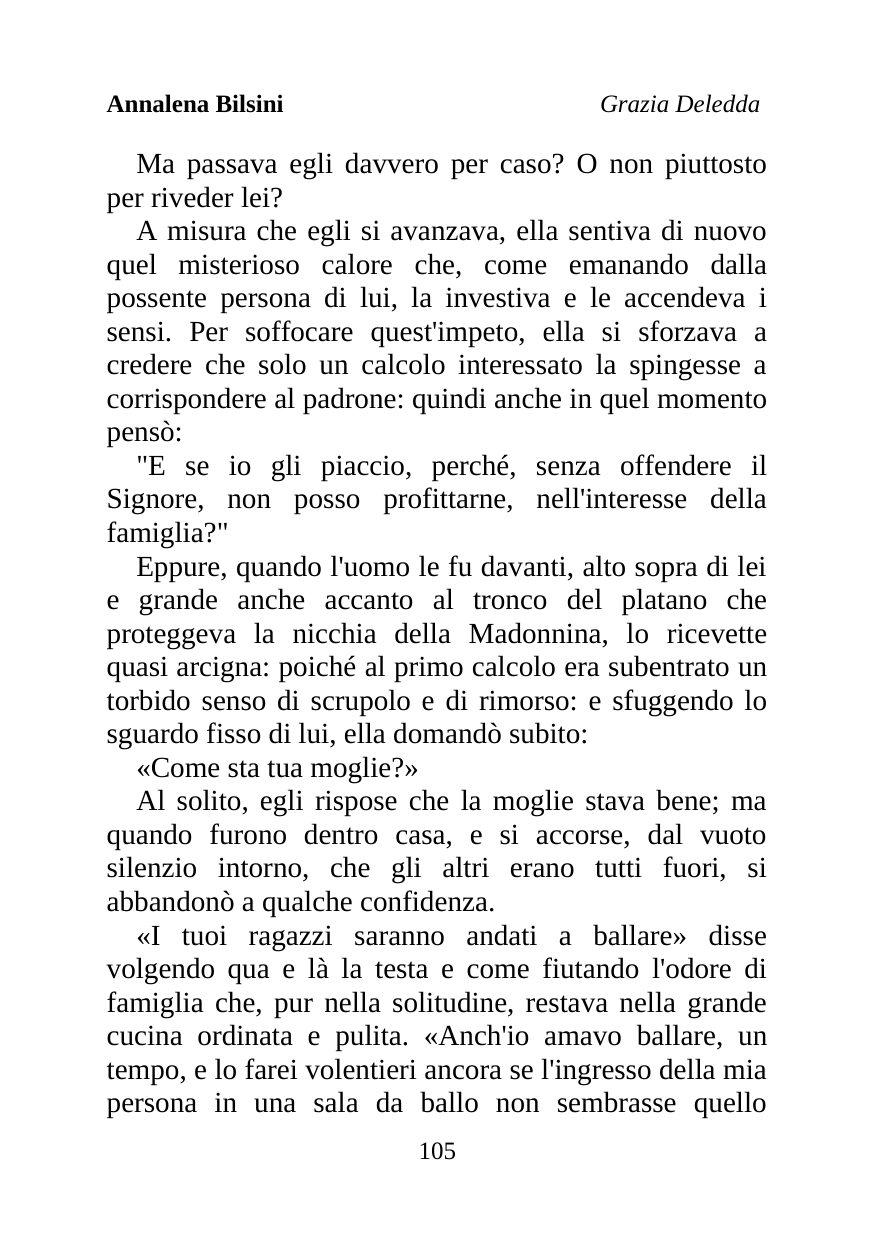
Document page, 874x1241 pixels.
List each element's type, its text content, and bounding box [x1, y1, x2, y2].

text A misura che egli si avanzava, ella sentiva di nuovo quel misterioso calore che, come emanando dalla possente persona di lui, la investiva e le accendeva i sensi. Per soffocare quest'impeto, ella si sforzava a credere che solo un calcolo interessato la spingesse a corrispondere al padrone: quindi anche in quel momento pensò: [106, 213, 768, 448]
text «Come sta tua moglie?» [106, 750, 768, 783]
text «I tuoi ragazzi saranno andati a ballare» disse volgendo qua e là la testa e come fiutando l'odore di famiglia che, pur nella solitudine, restava nella grande cucina ordinata e pulita. «Anch'io amavo ballare, un tempo, e lo farei volentieri ancora se l'ingresso della mia persona in una sala da ballo non sembrasse quello [106, 918, 768, 1119]
text Ma passava egli davvero per caso? O non piuttosto per riveder lei? [106, 146, 768, 213]
text Al solito, egli rispose che la moglie stava bene; ma quando furono dentro casa, e si accorse, dal vuoto silenzio intorno, che gli altri erano tutti fuori, si abbandonò a qualche confidenza. [106, 783, 768, 918]
text Eppure, quando l'uomo le fu davanti, alto sopra di lei e grande anche accanto al tronco del platano che proteggeva la nicchia della Madonnina, lo ricevette quasi arcigna: poiché al primo calcolo era subentrato un torbido senso di scrupolo e di rimorso: e sfuggendo lo sguardo fisso di lui, ella domandò subito: [106, 549, 768, 750]
text "E se io gli piaccio, perché, senza offendere il Signore, non posso profittarne, nell'interesse della famiglia?" [106, 448, 768, 549]
